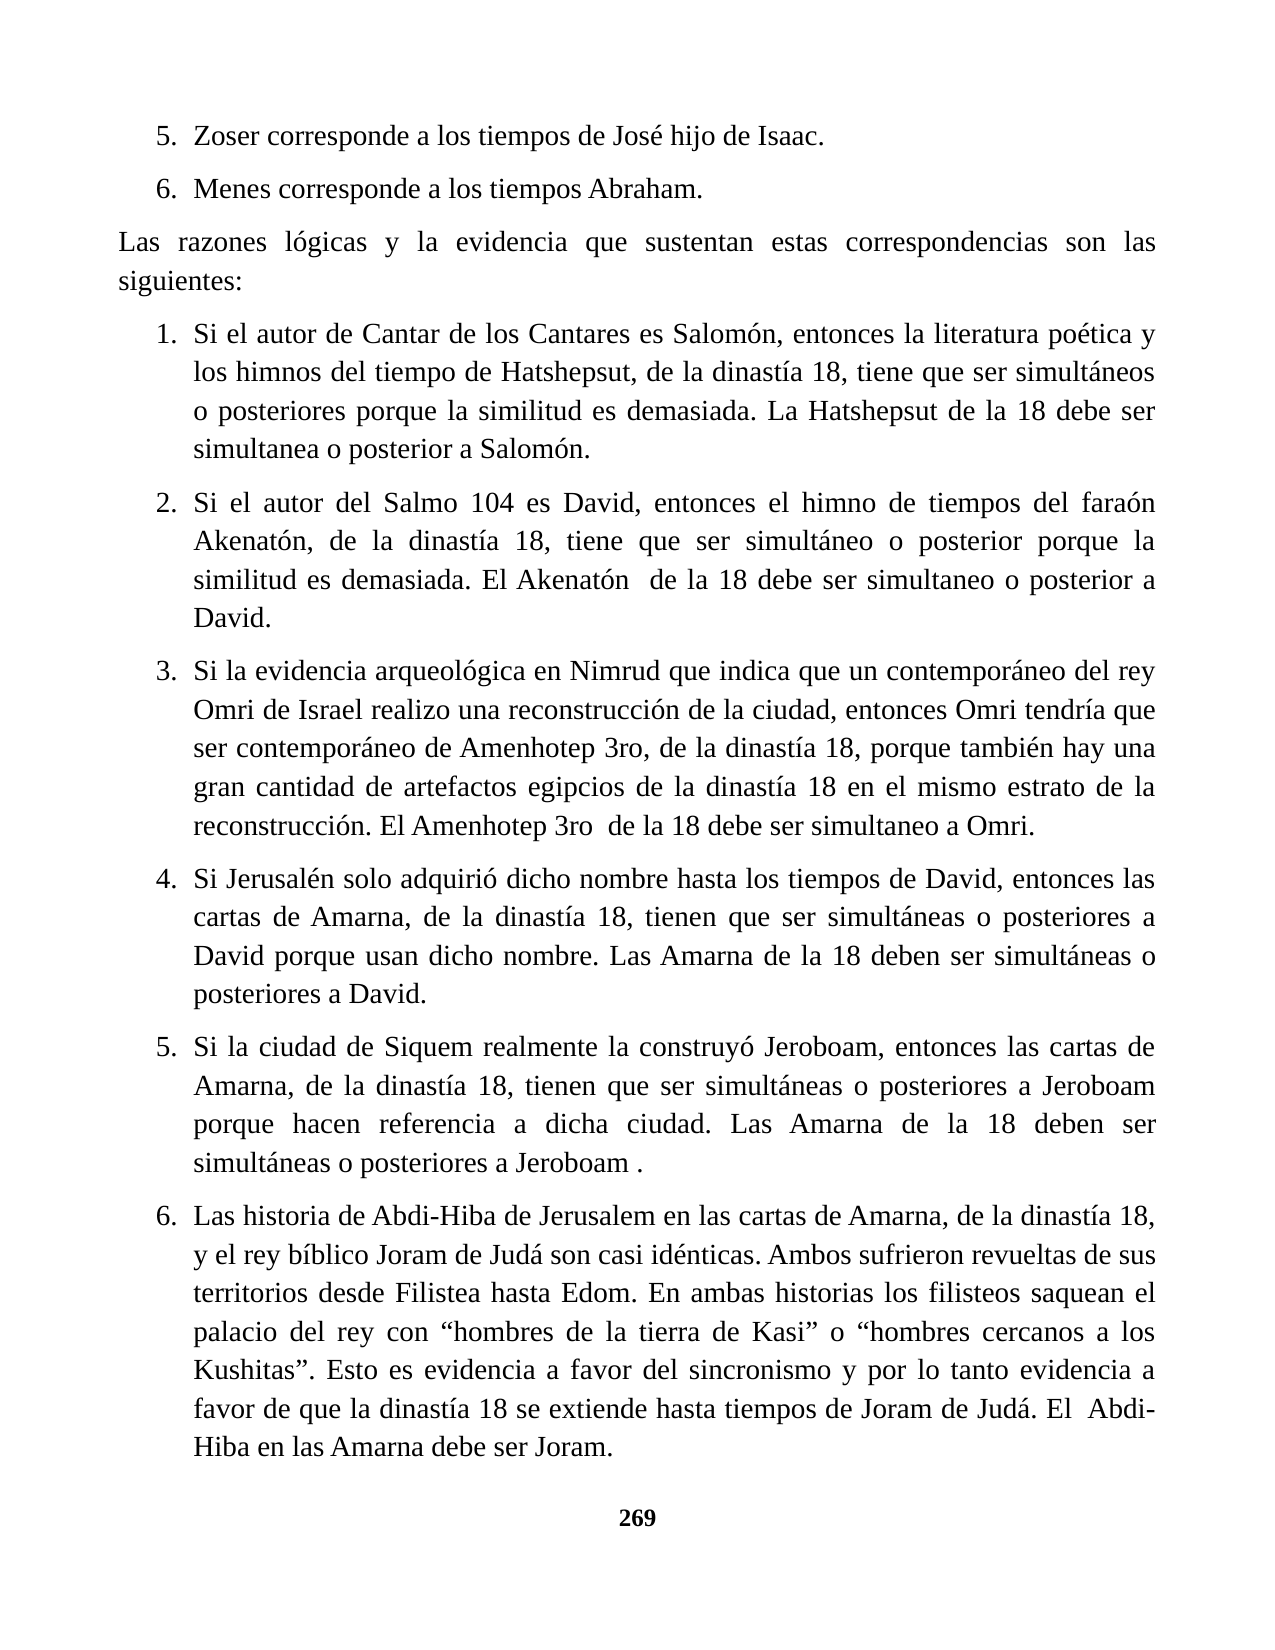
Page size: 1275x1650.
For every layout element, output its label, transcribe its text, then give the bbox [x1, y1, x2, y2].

list Si la ciudad de Siquem realmente la construyó Jeroboam, entonces las cartas de Amarna, de la dinastía 18, tienen que ser simultáneas o posteriores a Jeroboam porque hacen referencia a dicha ciudad. Las Amarna de la 18 deben ser simultáneas o posteriores a Jeroboam . [156, 1029, 1157, 1179]
text Las razones lógicas y la evidencia que sustentan estas correspondencias son las siguientes: [118, 224, 1157, 296]
list Si Jerusalén solo adquirió dicho nombre hasta los tiempos de David, entonces las cartas de Amarna, de la dinastía 18, tienen que ser simultáneas o posteriores a David porque usan dicho nombre. Las Amarna de la 18 deben ser simultáneas o posteriores a David. [156, 861, 1157, 1010]
list Las historia de Abdi-Hiba de Jerusalem en las cartas de Amarna, de la dinastía 18, y el rey bíblico Joram de Judá son casi idénticas. Ambos sufrieron revueltas de sus territorios desde Filistea hasta Edom. En ambas historias los filisteos saquean el palacio del rey con “hombres de la tierra de Kasi” o “hombres cercanos a los Kushitas”. Esto es evidencia a favor del sincronismo y por lo tanto evidencia a favor de que la dinastía 18 se extiende hasta tiempos de Joram de Judá. El Abdi-Hiba en las Amarna debe ser Joram. [156, 1198, 1157, 1463]
list Si el autor de Cantar de los Cantares es Salomón, entonces la literatura poética y los himnos del tiempo de Hatshepsut, de la dinastía 18, tiene que ser simultáneos o posteriores porque la similitud es demasiada. La Hatshepsut de la 18 debe ser simultanea o posterior a Salomón. [156, 316, 1157, 465]
list Menes corresponde a los tiempos Abraham. [156, 171, 1157, 205]
list Si el autor del Salmo 104 es David, entonces el himno de tiempos del faraón Akenatón, de la dinastía 18, tiene que ser simultáneo o posterior porque la similitud es demasiada. El Akenatón de la 18 debe ser simultaneo o posterior a David. [156, 485, 1157, 634]
list Si la evidencia arqueológica en Nimrud que indica que un contemporáneo del rey Omri de Israel realizo una reconstrucción de la ciudad, entonces Omri tendría que ser contemporáneo de Amenhotep 3ro, de la dinastía 18, porque también hay una gran cantidad de artefactos egipcios de la dinastía 18 en el mismo estrato de la reconstrucción. El Amenhotep 3ro de la 18 debe ser simultaneo a Omri. [156, 653, 1157, 841]
list Zoser corresponde a los tiempos de José hijo de Isaac. [156, 118, 1157, 152]
